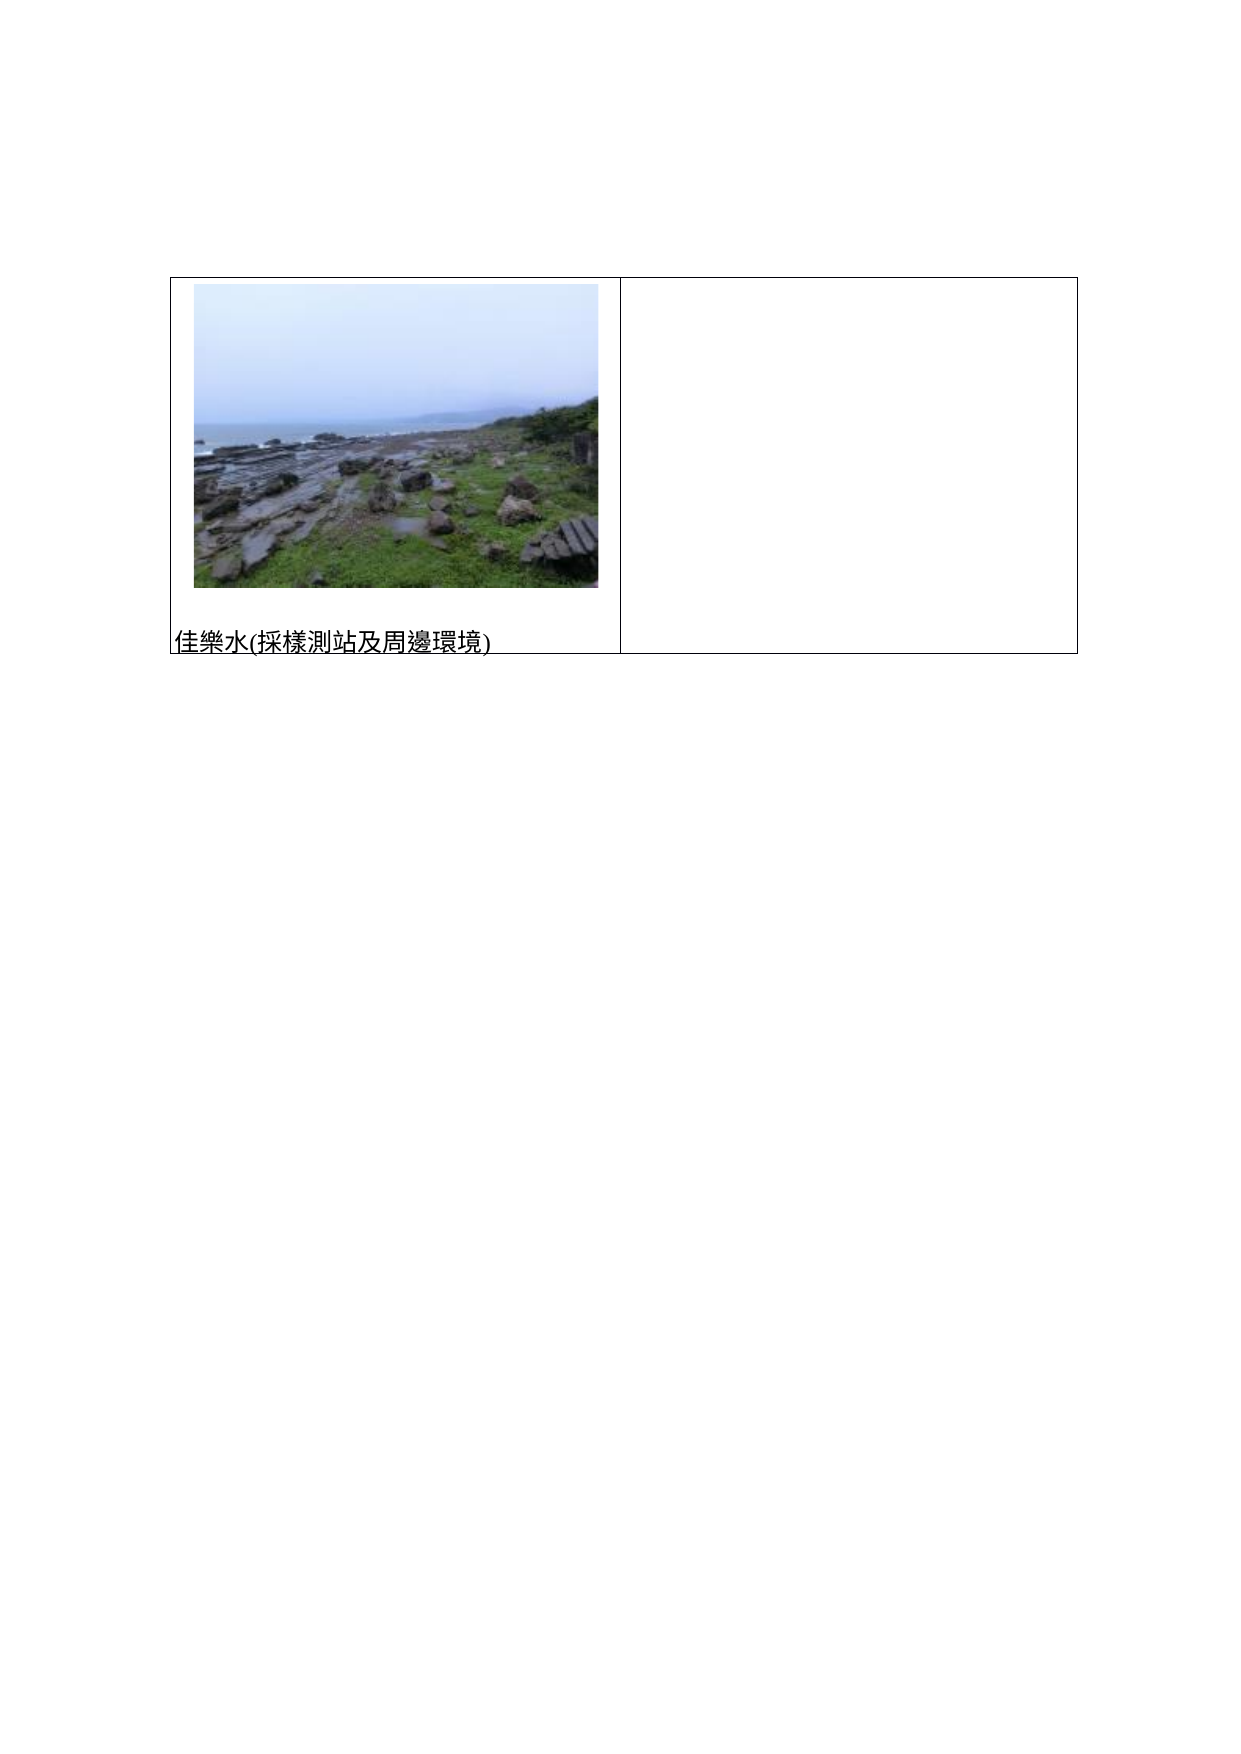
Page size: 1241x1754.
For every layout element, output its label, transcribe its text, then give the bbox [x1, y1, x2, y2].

table_header 佳樂水(採樣測站及周邊環境) [171, 278, 620, 653]
table_header [621, 278, 1077, 653]
picture [193, 284, 599, 588]
